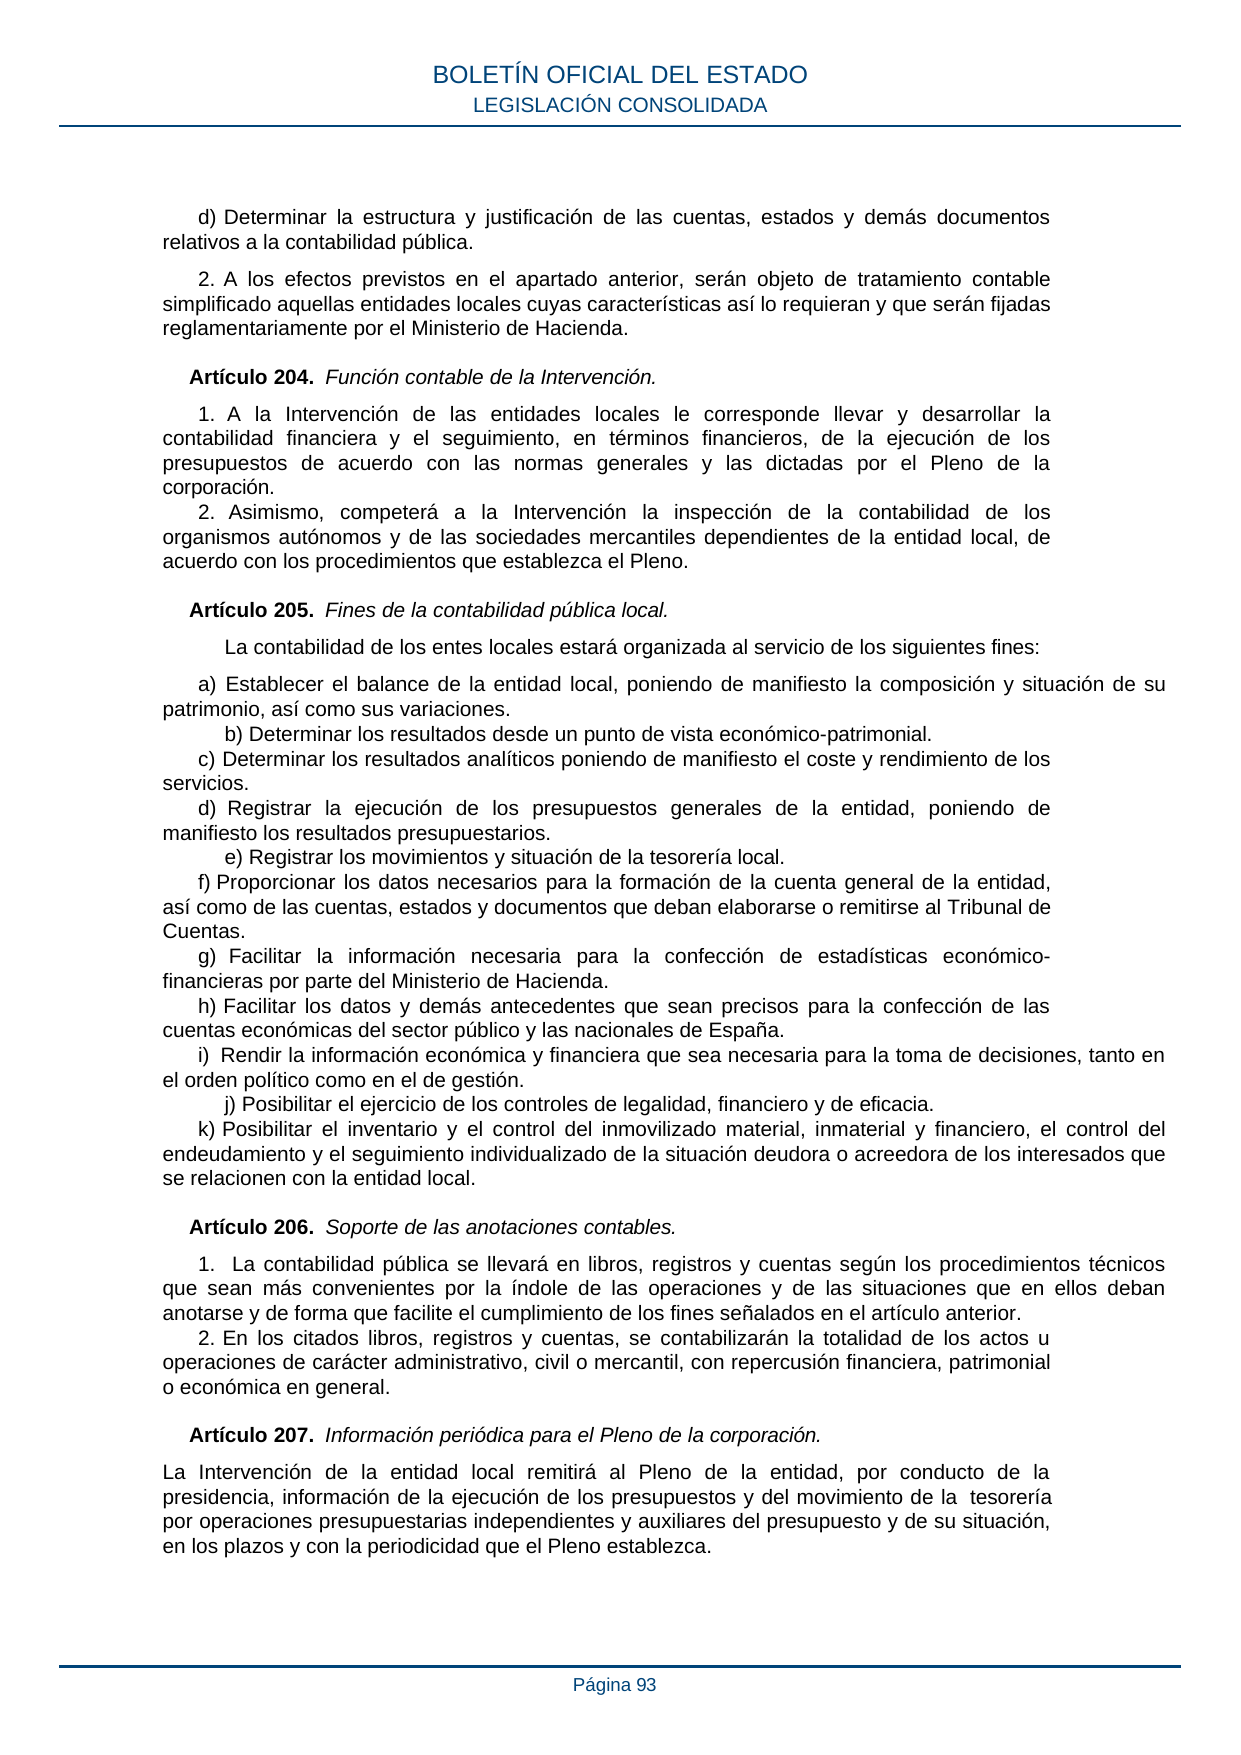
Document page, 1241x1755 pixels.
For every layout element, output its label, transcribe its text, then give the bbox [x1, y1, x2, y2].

text Artículo 205. Fines de la contabilidad pública local. [189, 598, 1167, 622]
list Posibilitar el ejercicio de los controles de legalidad, financiero y de eficacia. [224, 1092, 1167, 1116]
list Facilitar la información necesaria para la confección de estadísticas económico- financieras por parte del Ministerio de Hacienda. [162, 944, 1052, 993]
list Establecer el balance de la entidad local, poniendo de manifiesto la composición y situación de su patrimonio, así como sus variaciones. [162, 672, 1167, 721]
list Determinar los resultados desde un punto de vista económico-patrimonial. [224, 721, 1167, 745]
list A los efectos previstos en el apartado anterior, serán objeto de tratamiento contable simplificado aquellas entidades locales cuyas características así lo requieran y que serán fijadas reglamentariamente por el Ministerio de Hacienda. [162, 267, 1052, 340]
list En los citados libros, registros y cuentas, se contabilizarán la totalidad de los actos u operaciones de carácter administrativo, civil o mercantil, con repercusión financiera, patrimonial o económica en general. [162, 1326, 1052, 1399]
list Determinar los resultados analíticos poniendo de manifiesto el coste y rendimiento de los servicios. [162, 746, 1052, 795]
list Proporcionar los datos necesarios para la formación de la cuenta general de la entidad, así como de las cuentas, estados y documentos que deban elaborarse o remitirse al Tribunal de Cuentas. [162, 870, 1052, 943]
list Determinar la estructura y justificación de las cuentas, estados y demás documentos relativos a la contabilidad pública. [162, 205, 1052, 254]
text La Intervención de la entidad local remitirá al Pleno de la entidad, por conducto de la presidencia, información de la ejecución de los presupuestos y del movimiento de la tesorería por operaciones presupuestarias independientes y auxiliares del presupuesto y de su situación, en los plazos y con la periodicidad que el Pleno establezca. [162, 1460, 1052, 1558]
list A la Intervención de las entidades locales le corresponde llevar y desarrollar la contabilidad financiera y el seguimiento, en términos financieros, de la ejecución de los presupuestos de acuerdo con las normas generales y las dictadas por el Pleno de la corporación. [162, 401, 1052, 499]
list Posibilitar el inventario y el control del inmovilizado material, inmaterial y financiero, el control del endeudamiento y el seguimiento individualizado de la situación deudora o acreedora de los interesados que se relacionen con la entidad local. [162, 1117, 1167, 1190]
text Artículo 206. Soporte de las anotaciones contables. [189, 1215, 1167, 1239]
list Facilitar los datos y demás antecedentes que sean precisos para la confección de las cuentas económicas del sector público y las nacionales de España. [162, 993, 1052, 1042]
list Registrar la ejecución de los presupuestos generales de la entidad, poniendo de manifiesto los resultados presupuestarios. [162, 796, 1052, 844]
list Rendir la información económica y financiera que sea necesaria para la toma de decisiones, tanto en el orden político como en el de gestión. [162, 1043, 1167, 1091]
text La contabilidad de los entes locales estará organizada al servicio de los siguientes fines: [224, 634, 1167, 658]
text Artículo 204. Función contable de la Intervención. [189, 365, 1167, 389]
list Registrar los movimientos y situación de la tesorería local. [224, 845, 1167, 869]
text Artículo 207. Información periódica para el Pleno de la corporación. [189, 1423, 1167, 1447]
list La contabilidad pública se llevará en libros, registros y cuentas según los procedimientos técnicos que sean más convenientes por la índole de las operaciones y de las situaciones que en ellos deban anotarse y de forma que facilite el cumplimiento de los fines señalados en el artículo anterior. [162, 1252, 1167, 1325]
list Asimismo, competerá a la Intervención la inspección de la contabilidad de los organismos autónomos y de las sociedades mercantiles dependientes de la entidad local, de acuerdo con los procedimientos que establezca el Pleno. [162, 500, 1052, 573]
